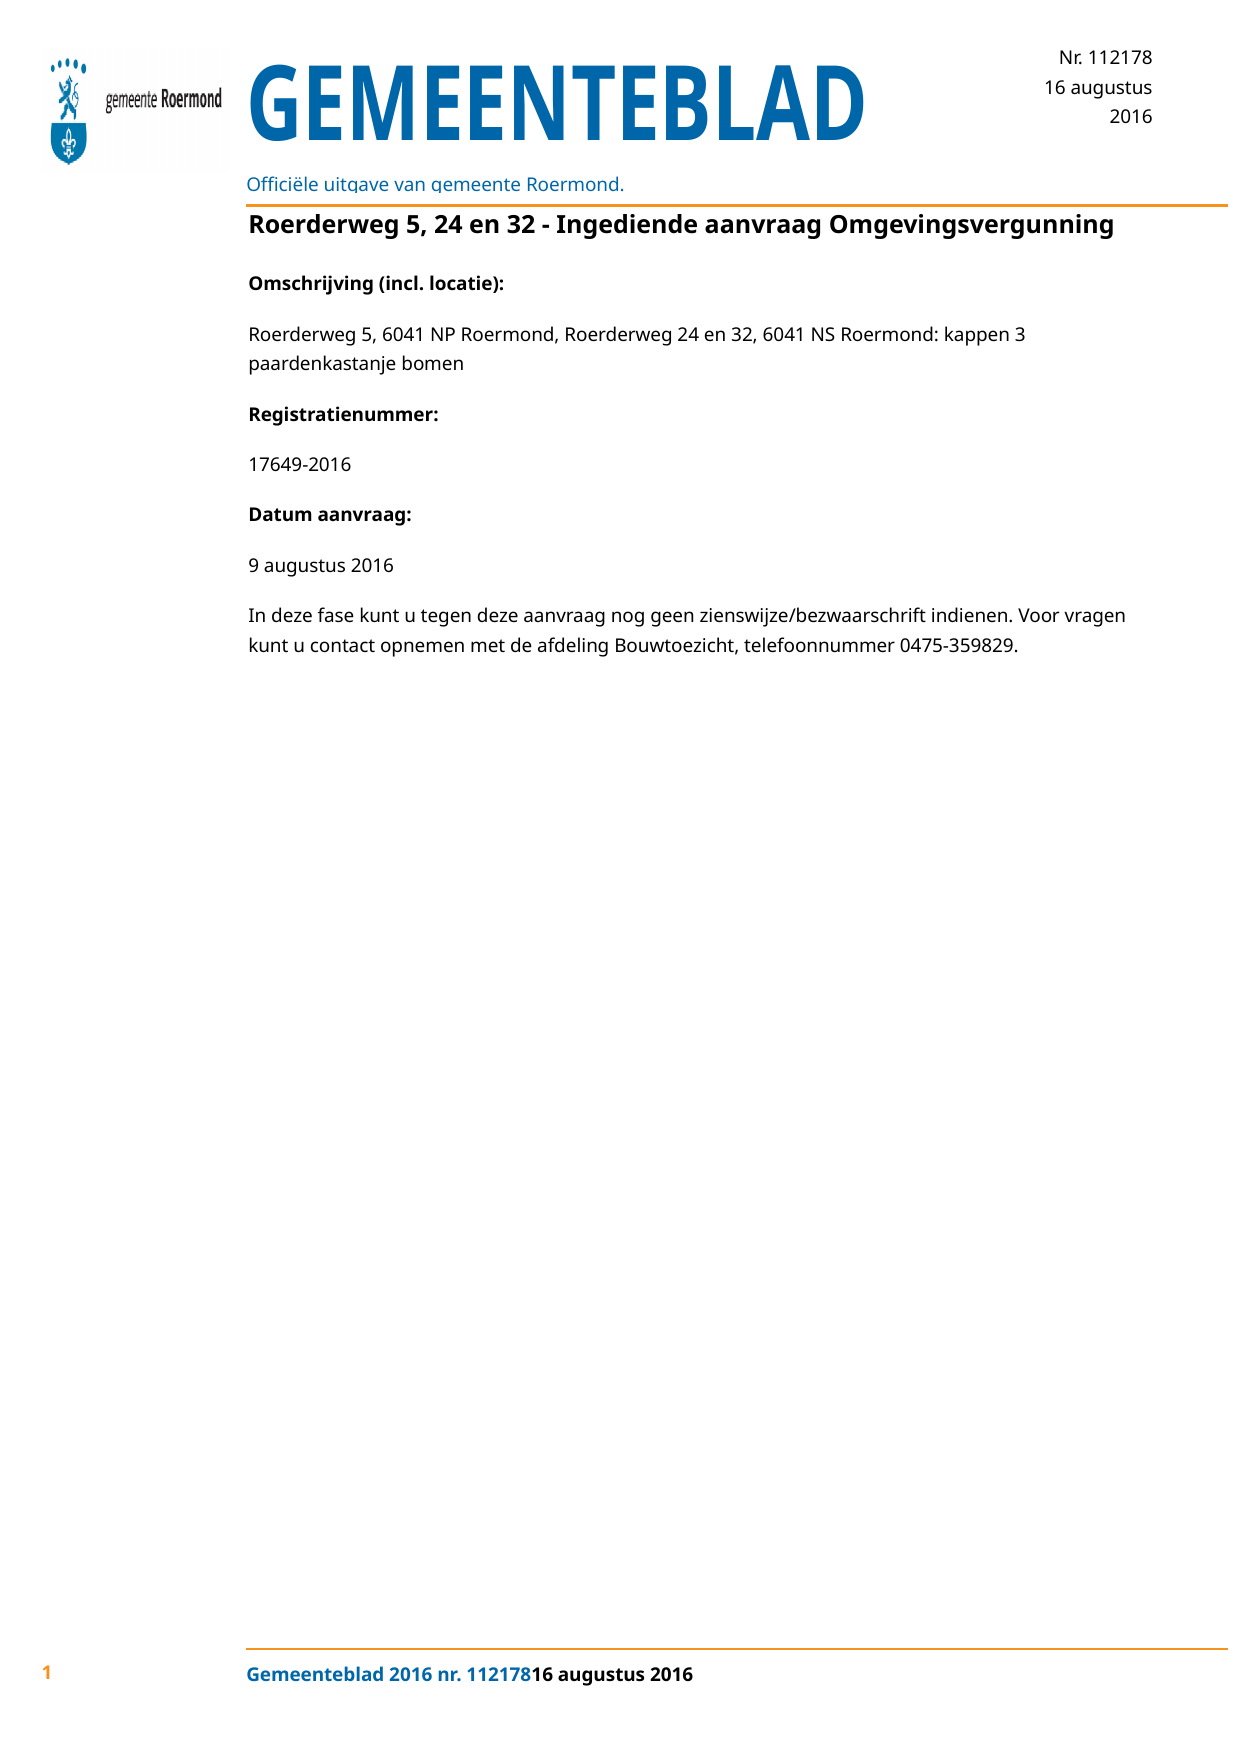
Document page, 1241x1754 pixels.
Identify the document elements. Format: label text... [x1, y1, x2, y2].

text Roerderweg 5, 6041 NP Roermond, Roerderweg 24 en 32, 6041 NS Roermond: kappen 3 paardenkastanje bomen [248, 321, 1152, 376]
text Omschrijving (incl. locatie): [248, 270, 1152, 296]
text 17649-2016 [248, 451, 1152, 477]
text 9 augustus 2016 [248, 552, 1152, 578]
text Roerderweg 5, 24 en 32 - Ingediende aanvraag Omgevingsvergunning [248, 207, 1152, 241]
text Registratienummer: [248, 401, 1152, 426]
text In deze fase kunt u tegen deze aanvraag nog geen zienswijze/bezwaarschrift indienen. Voor vragen kunt u contact opnemen met de afdeling Bouwtoezicht, telefoonnummer 0475-359829. [248, 602, 1152, 658]
picture [41, 47, 231, 172]
text Datum aanvraag: [248, 502, 1152, 527]
